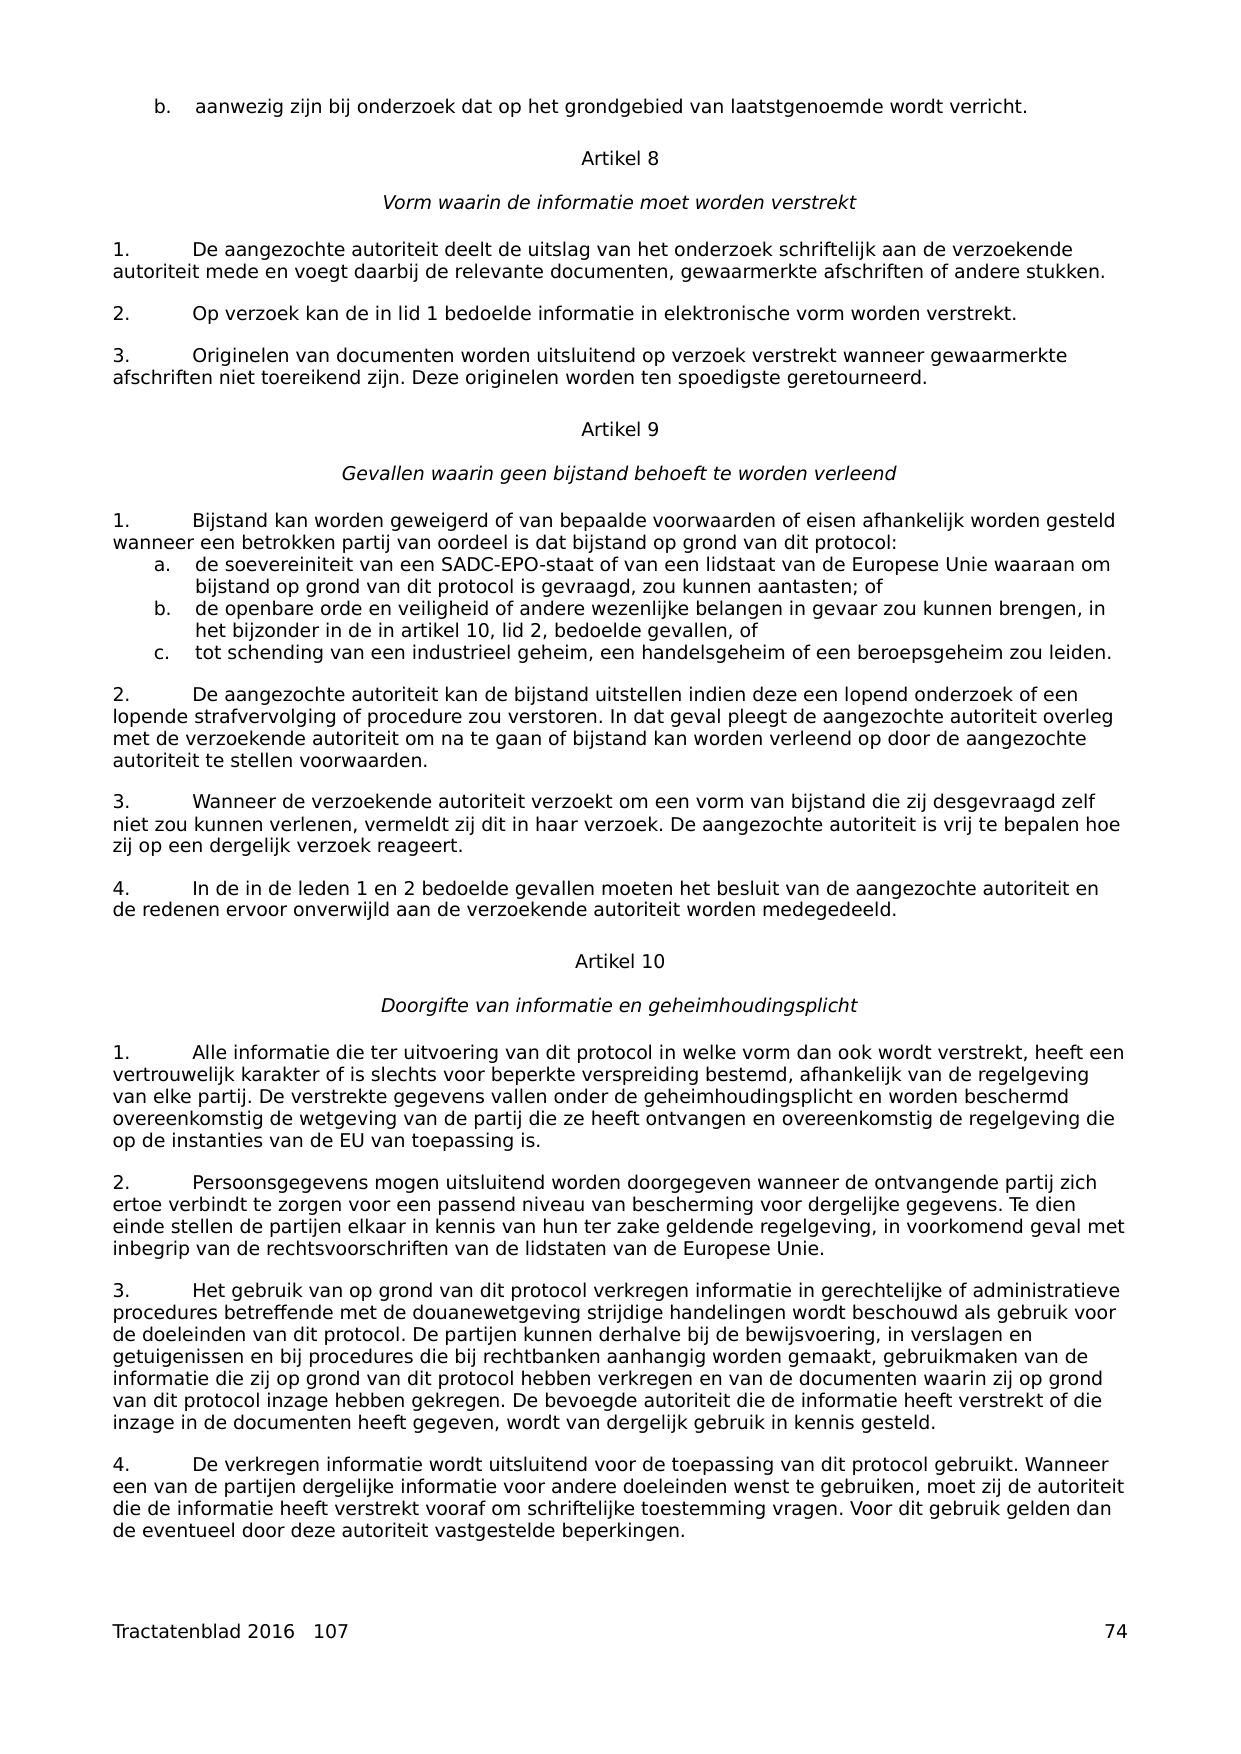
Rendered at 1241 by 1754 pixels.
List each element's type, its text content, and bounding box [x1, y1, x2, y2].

text 4. De verkregen informatie wordt uitsluitend voor de toepassing van dit protocol gebruikt. Wanneer een van de partijen dergelijke informatie voor andere doeleinden wenst te gebruiken, moet zij de autoriteit die de informatie heeft verstrekt vooraf om schriftelijke toestemming vragen. Voor dit gebruik gelden dan de eventueel door deze autoriteit vastgestelde beperkingen. [112, 1454, 1128, 1542]
subtitle Artikel 10 Doorgifte van informatie en geheimhoudingsplicht [112, 951, 1128, 1017]
subtitle Artikel 8 Vorm waarin de informatie moet worden verstrekt [112, 148, 1128, 214]
text 2. De aangezochte autoriteit kan de bijstand uitstellen indien deze een lopend onderzoek of een lopende strafvervolging of procedure zou verstoren. In dat geval pleegt de aangezochte autoriteit overleg met de verzoekende autoriteit om na te gaan of bijstand kan worden verleend op door de aangezochte autoriteit te stellen voorwaarden. [112, 683, 1128, 771]
text 1. Alle informatie die ter uitvoering van dit protocol in welke vorm dan ook wordt verstrekt, heeft een vertrouwelijk karakter of is slechts voor beperkte verspreiding bestemd, afhankelijk van de regelgeving van elke partij. De verstrekte gegevens vallen onder de geheimhoudingsplicht en worden beschermd overeenkomstig de wetgeving van de partij die ze heeft ontvangen en overeenkomstig de regelgeving die op de instanties van de EU van toepassing is. [112, 1042, 1128, 1152]
text b. aanwezig zijn bij onderzoek dat op het grondgebied van laatstgenoemde wordt verricht. [153, 96, 1128, 118]
text 4. In de in de leden 1 en 2 bedoelde gevallen moeten het besluit van de aangezochte autoriteit en de redenen ervoor onverwijld aan de verzoekende autoriteit worden medegedeeld. [112, 877, 1128, 921]
text 1. De aangezochte autoriteit deelt de uitslag van het onderzoek schriftelijk aan de verzoekende autoriteit mede en voegt daarbij de relevante documenten, gewaarmerkte afschriften of andere stukken. [112, 239, 1128, 283]
text 2. Op verzoek kan de in lid 1 bedoelde informatie in elektronische vorm worden verstrekt. [112, 303, 1128, 325]
text a. de soevereiniteit van een SADC-EPO-staat of van een lidstaat van de Europese Unie waaraan om bijstand op grond van dit protocol is gevraagd, zou kunnen aantasten; of [153, 554, 1128, 598]
text 2. Persoonsgegevens mogen uitsluitend worden doorgegeven wanneer de ontvangende partij zich ertoe verbindt te zorgen voor een passend niveau van bescherming voor dergelijke gegevens. Te dien einde stellen de partijen elkaar in kennis van hun ter zake geldende regelgeving, in voorkomend geval met inbegrip van de rechtsvoorschriften van de lidstaten van de Europese Unie. [112, 1172, 1128, 1260]
text c. tot schending van een industrieel geheim, een handelsgeheim of een beroepsgeheim zou leiden. [153, 642, 1128, 663]
subtitle Artikel 9 Gevallen waarin geen bijstand behoeft te worden verleend [112, 419, 1128, 485]
text 3. Wanneer de verzoekende autoriteit verzoekt om een vorm van bijstand die zij desgevraagd zelf niet zou kunnen verlenen, vermeldt zij dit in haar verzoek. De aangezochte autoriteit is vrij te bepalen hoe zij op een dergelijk verzoek reageert. [112, 791, 1128, 857]
text b. de openbare orde en veiligheid of andere wezenlijke belangen in gevaar zou kunnen brengen, in het bijzonder in de in artikel 10, lid 2, bedoelde gevallen, of [153, 598, 1128, 642]
text 3. Het gebruik van op grond van dit protocol verkregen informatie in gerechtelijke of administratieve procedures betreffende met de douanewetgeving strijdige handelingen wordt beschouwd als gebruik voor de doeleinden van dit protocol. De partijen kunnen derhalve bij de bewijsvoering, in verslagen en getuigenissen en bij procedures die bij rechtbanken aanhangig worden gemaakt, gebruikmaken van de informatie die zij op grond van dit protocol hebben verkregen en van de documenten waarin zij op grond van dit protocol inzage hebben gekregen. De bevoegde autoriteit die de informatie heeft verstrekt of die inzage in de documenten heeft gegeven, wordt van dergelijk gebruik in kennis gesteld. [112, 1280, 1128, 1434]
text 1. Bijstand kan worden geweigerd of van bepaalde voorwaarden of eisen afhankelijk worden gesteld wanneer een betrokken partij van oordeel is dat bijstand op grond van dit protocol: [112, 510, 1128, 554]
text 3. Originelen van documenten worden uitsluitend op verzoek verstrekt wanneer gewaarmerkte afschriften niet toereikend zijn. Deze originelen worden ten spoedigste geretourneerd. [112, 345, 1128, 389]
